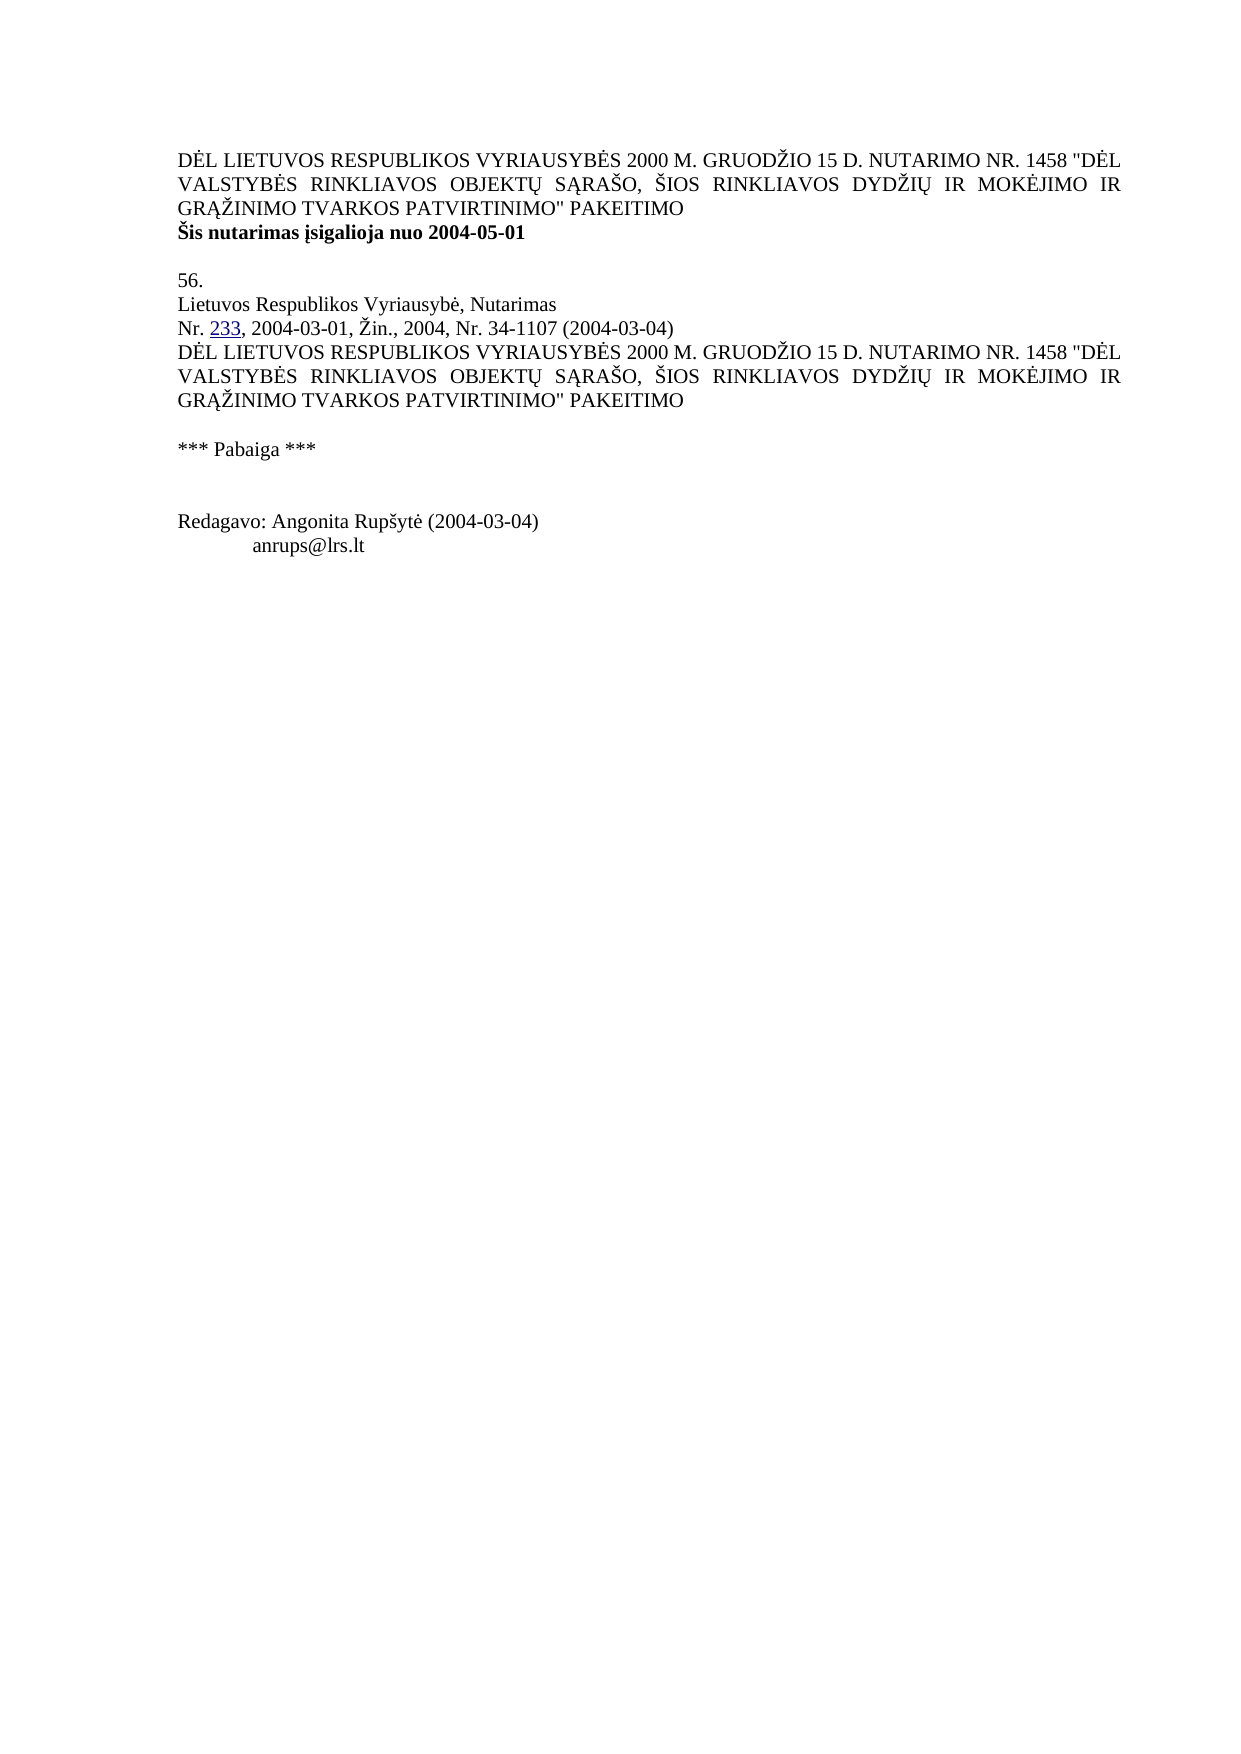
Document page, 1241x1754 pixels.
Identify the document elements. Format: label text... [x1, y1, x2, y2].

text DĖL LIETUVOS RESPUBLIKOS VYRIAUSYBĖS 2000 M. GRUODŽIO 15 D. NUTARIMO NR. 1458 "DĖL VALSTYBĖS RINKLIAVOS OBJEKTŲ SĄRAŠO, ŠIOS RINKLIAVOS DYDŽIŲ IR MOKĖJIMO IR GRĄŽINIMO TVARKOS PATVIRTINIMO" PAKEITIMO [177, 340, 1122, 412]
text anrups@lrs.lt [177, 533, 1122, 557]
text Lietuvos Respublikos Vyriausybė, Nutarimas [177, 292, 1122, 316]
text DĖL LIETUVOS RESPUBLIKOS VYRIAUSYBĖS 2000 M. GRUODŽIO 15 D. NUTARIMO NR. 1458 "DĖL VALSTYBĖS RINKLIAVOS OBJEKTŲ SĄRAŠO, ŠIOS RINKLIAVOS DYDŽIŲ IR MOKĖJIMO IR GRĄŽINIMO TVARKOS PATVIRTINIMO" PAKEITIMO [177, 148, 1122, 220]
text Redagavo: Angonita Rupšytė (2004-03-04) [177, 509, 1122, 533]
text *** Pabaiga *** [177, 436, 1122, 461]
text 56. [177, 268, 1122, 292]
text Nr. 233, 2004-03-01, Žin., 2004, Nr. 34-1107 (2004-03-04) [177, 316, 1122, 340]
text Šis nutarimas įsigalioja nuo 2004-05-01 [177, 220, 1122, 244]
